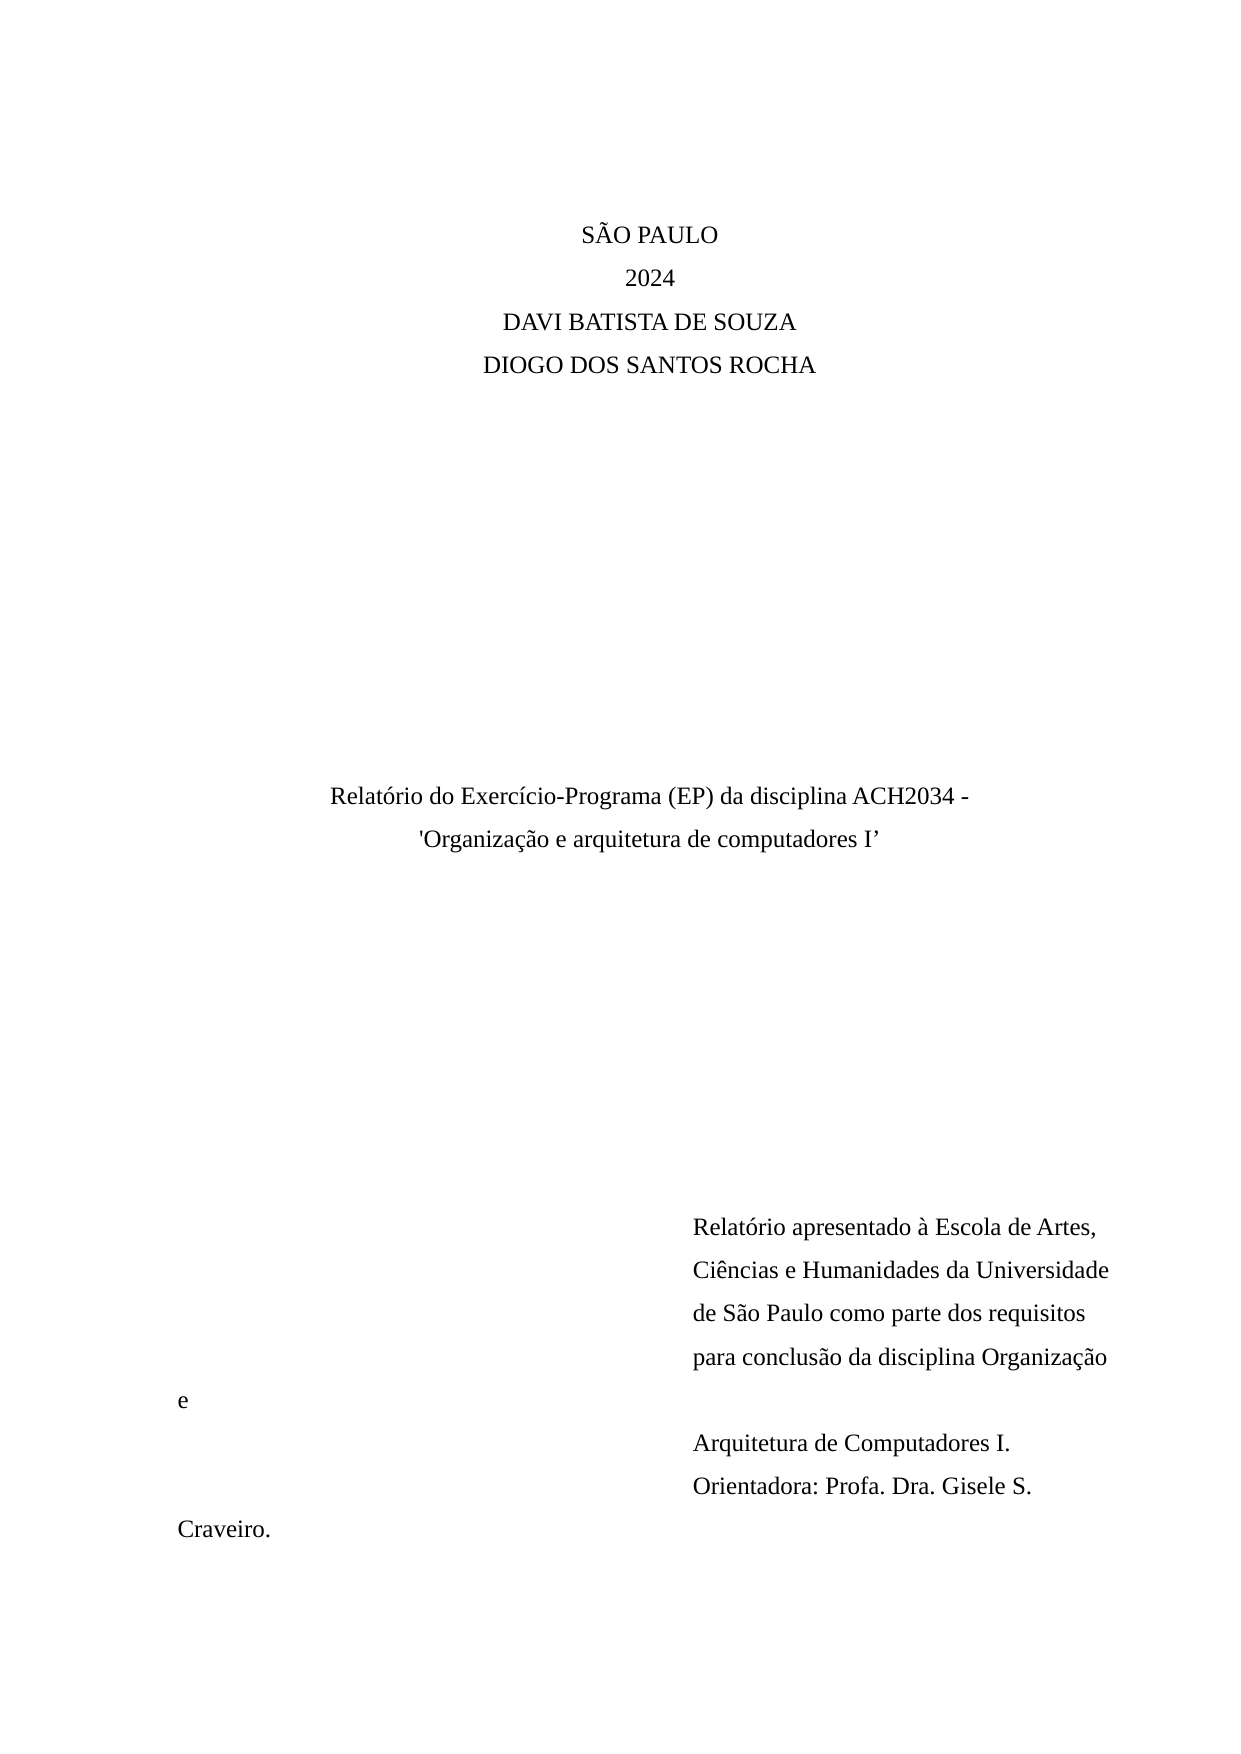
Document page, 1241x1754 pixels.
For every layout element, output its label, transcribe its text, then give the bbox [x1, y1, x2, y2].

text Relatório apresentado à Escola de Artes, [177, 1212, 1122, 1241]
text Relatório do Exercício-Programa (EP) da disciplina ACH2034 - [177, 781, 1122, 810]
text DIOGO DOS SANTOS ROCHA [177, 350, 1122, 378]
text 2024 [177, 263, 1122, 292]
text 'Organização e arquitetura de computadores I’ [177, 824, 1122, 853]
text de São Paulo como parte dos requisitos [177, 1298, 1122, 1327]
text SÃO PAULO [177, 220, 1122, 249]
text Ciências e Humanidades da Universidade [177, 1255, 1122, 1284]
text Orientadora: Profa. Dra. Gisele S. Craveiro. [177, 1471, 1122, 1543]
text DAVI BATISTA DE SOUZA [177, 307, 1122, 335]
text para conclusão da disciplina Organização e [177, 1342, 1122, 1413]
text Arquitetura de Computadores I. [177, 1428, 1122, 1457]
